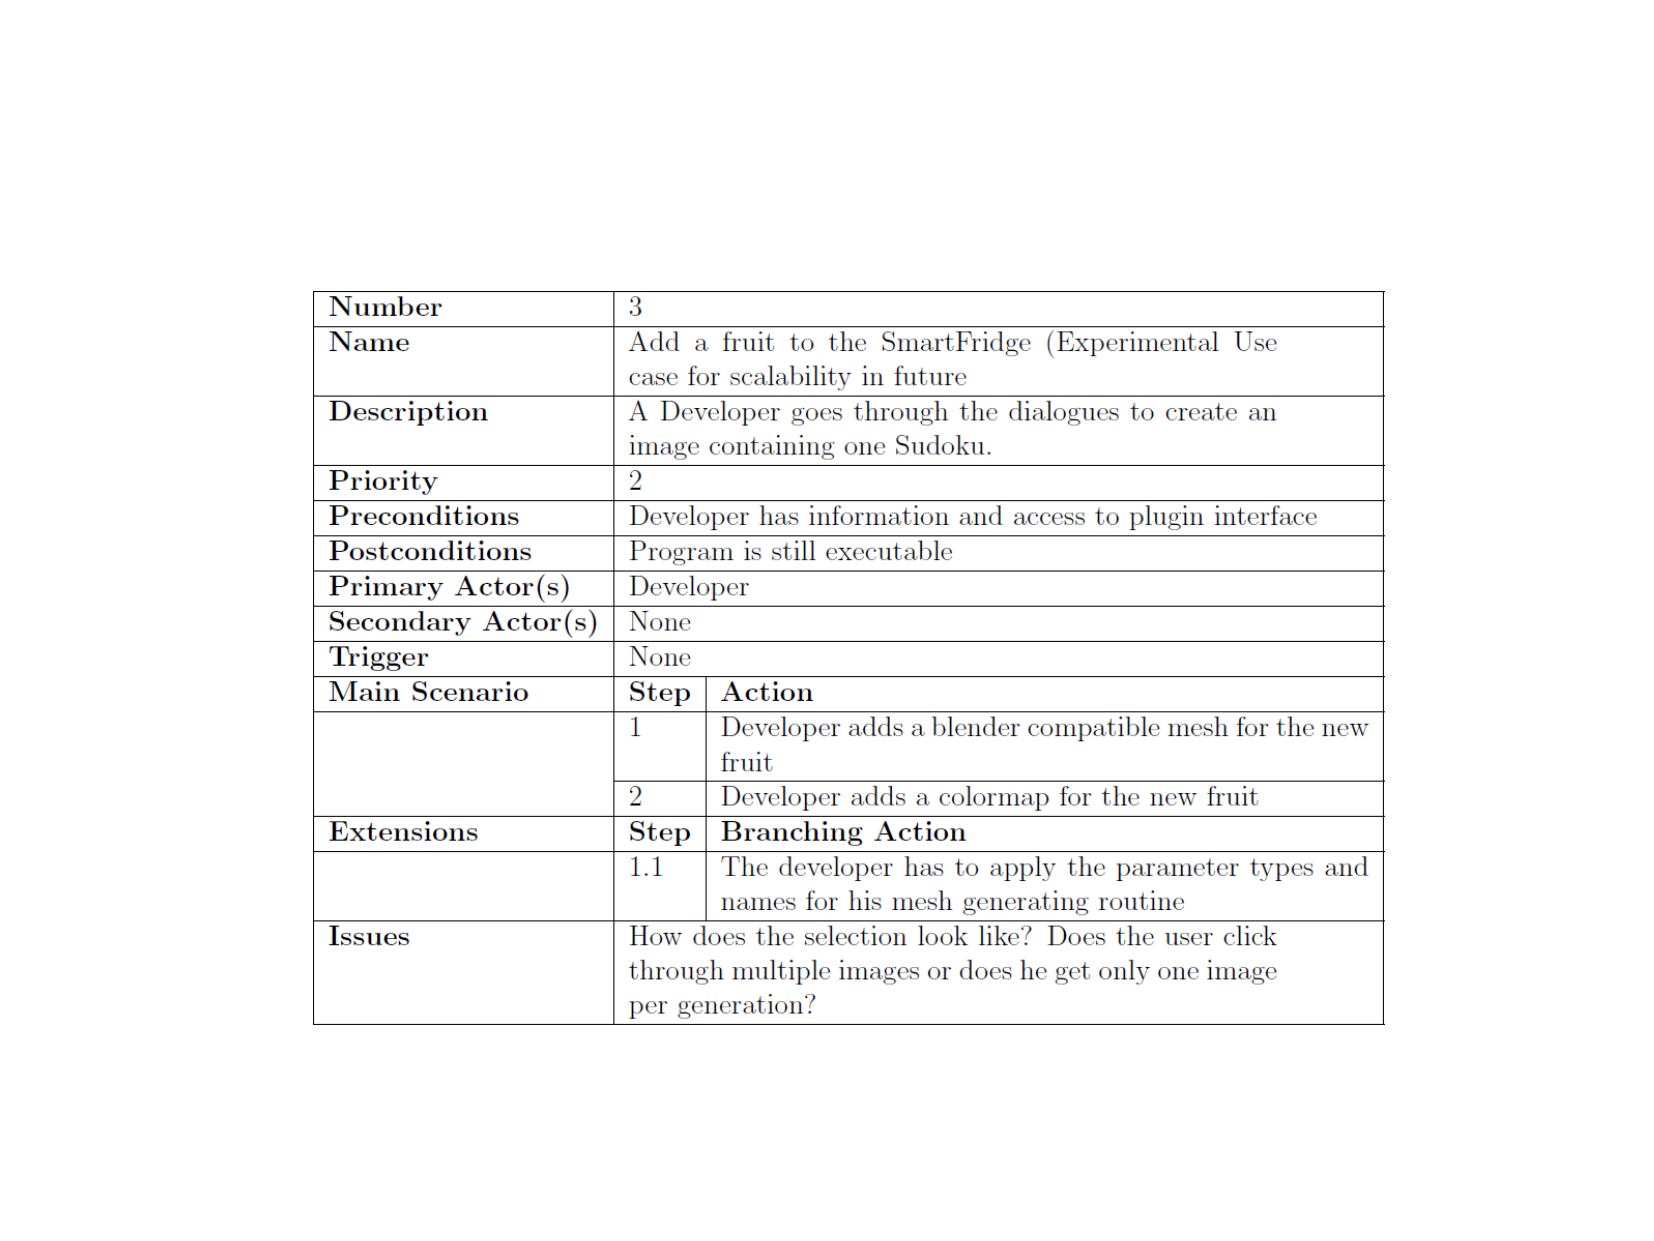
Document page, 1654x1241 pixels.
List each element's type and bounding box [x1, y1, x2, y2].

picture [312, 290, 1385, 1026]
